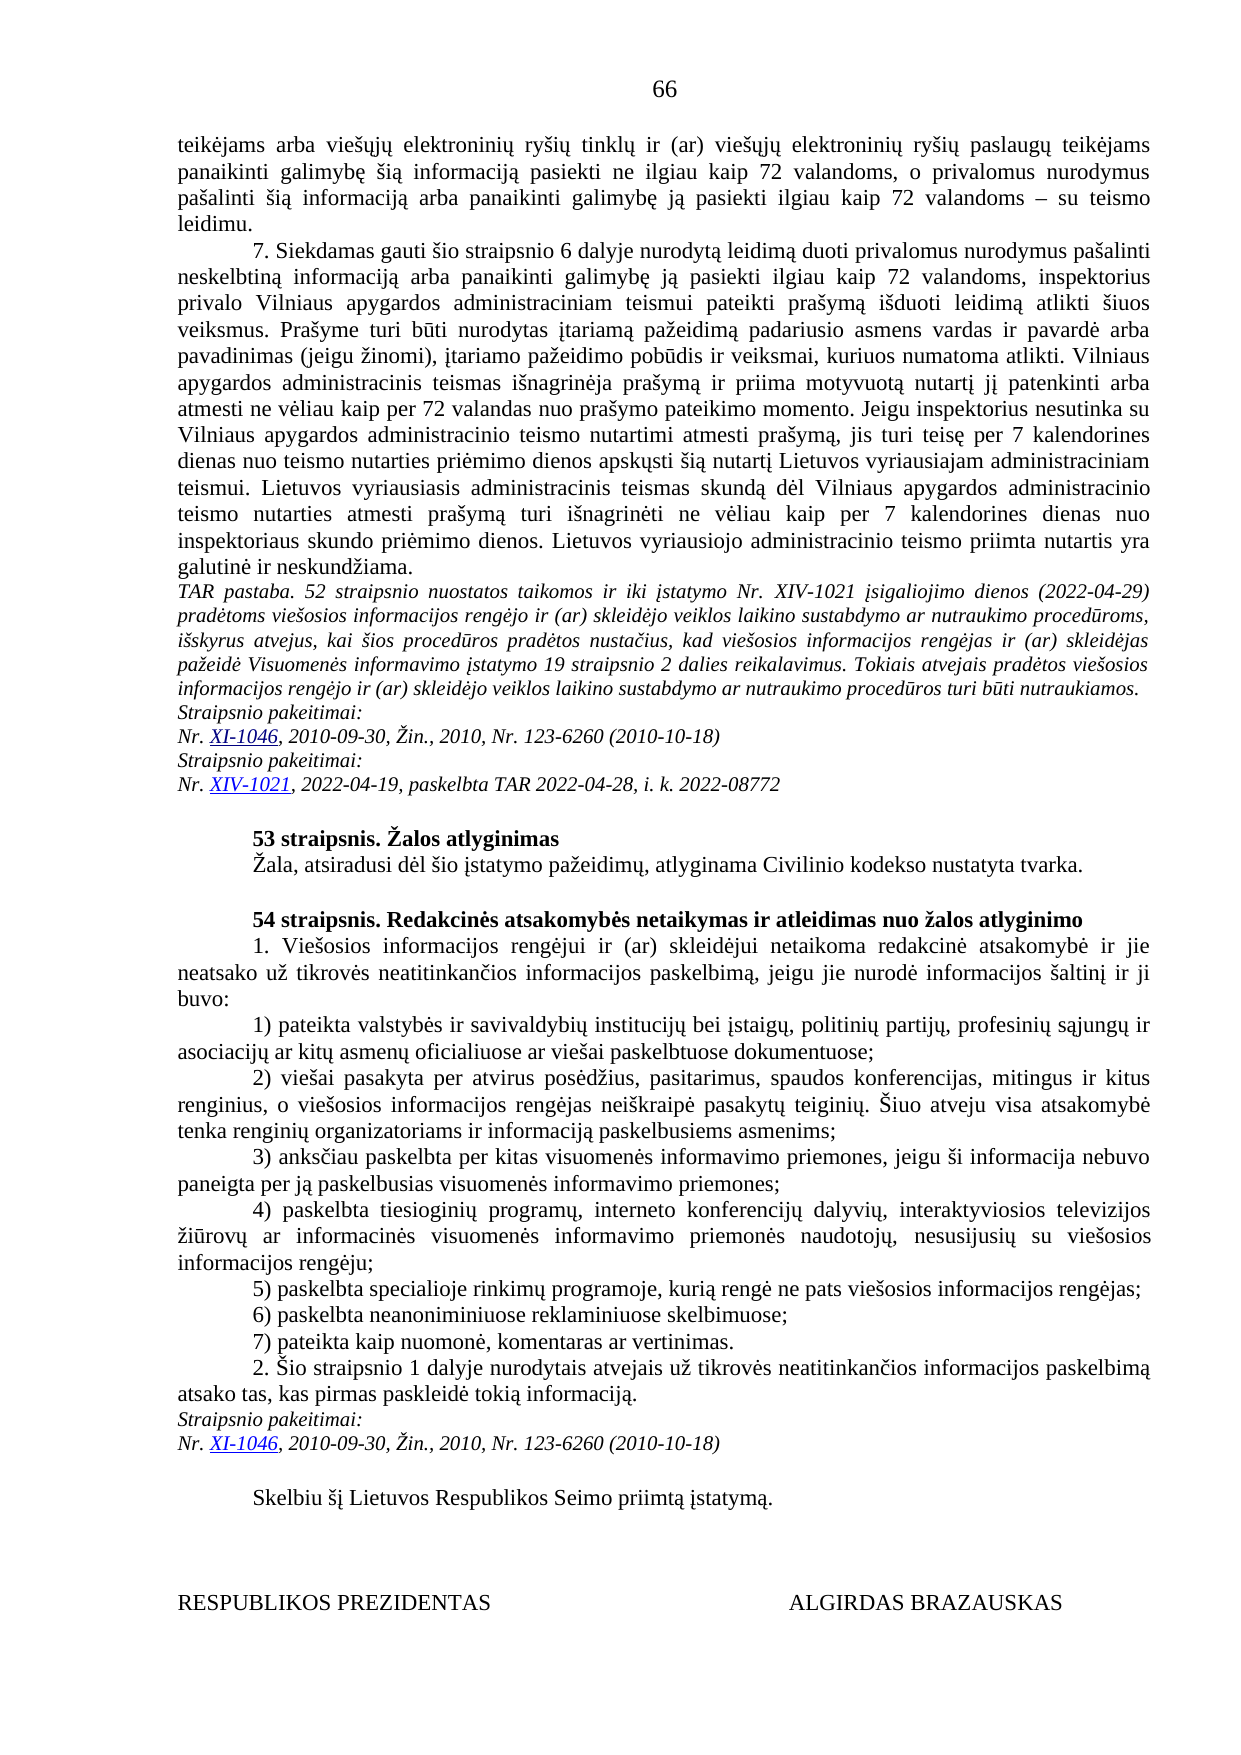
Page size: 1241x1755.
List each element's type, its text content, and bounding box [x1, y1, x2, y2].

text 2. Šio straipsnio 1 dalyje nurodytais atvejais už tikrovės neatitinkančios informacijos paskelbimą atsako tas, kas pirmas paskleidė tokią informaciją. [177, 1354, 1152, 1407]
text Nr. XIV-1021, 2022-04-19, paskelbta TAR 2022-04-28, i. k. 2022-08772 [177, 772, 1152, 796]
text 1) pateikta valstybės ir savivaldybių institucijų bei įstaigų, politinių partijų, profesinių sąjungų ir asociacijų ar kitų asmenų oficialiuose ar viešai paskelbtuose dokumentuose; [177, 1012, 1152, 1064]
text 3) anksčiau paskelbta per kitas visuomenės informavimo priemones, jeigu ši informacija nebuvo paneigta per ją paskelbusias visuomenės informavimo priemones; [177, 1143, 1152, 1196]
text RESPUBLIKOS PREZIDENTAS ALGIRDAS BRAZAUSKAS [177, 1589, 1152, 1616]
text teikėjams arba viešųjų elektroninių ryšių tinklų ir (ar) viešųjų elektroninių ryšių paslaugų teikėjams panaikinti galimybę šią informaciją pasiekti ne ilgiau kaip 72 valandoms, o privalomus nurodymus pašalinti šią informaciją arba panaikinti galimybę ją pasiekti ilgiau kaip 72 valandoms – su teismo leidimu. [177, 131, 1152, 237]
text 1. Viešosios informacijos rengėjui ir (ar) skleidėjui netaikoma redakcinė atsakomybė ir jie neatsako už tikrovės neatitinkančios informacijos paskelbimą, jeigu jie nurodė informacijos šaltinį ir ji buvo: [177, 932, 1152, 1012]
text 53 straipsnis. Žalos atlyginimas [177, 825, 1152, 851]
text 5) paskelbta specialioje rinkimų programoje, kurią rengė ne pats viešosios informacijos rengėjas; [177, 1275, 1152, 1301]
text 4) paskelbta tiesioginių programų, interneto konferencijų dalyvių, interaktyviosios televizijos žiūrovų ar informacinės visuomenės informavimo priemonės naudotojų, nesusijusių su viešosios informacijos rengėju; [177, 1196, 1152, 1275]
text Skelbiu šį Lietuvos Respublikos Seimo priimtą įstatymą. [177, 1484, 1152, 1510]
text Nr. XI-1046, 2010-09-30, Žin., 2010, Nr. 123-6260 (2010-10-18) [177, 1431, 1152, 1455]
text TAR pastaba. 52 straipsnio nuostatos taikomos ir iki įstatymo Nr. XIV-1021 įsigaliojimo dienos (2022-04-29) pradėtoms viešosios informacijos rengėjo ir (ar) skleidėjo veiklos laikino sustabdymo ar nutraukimo procedūroms, išskyrus atvejus, kai šios procedūros pradėtos nustačius, kad viešosios informacijos rengėjas ir (ar) skleidėjas pažeidė Visuomenės informavimo įstatymo 19 straipsnio 2 dalies reikalavimus. Tokiais atvejais pradėtos viešosios informacijos rengėjo ir (ar) skleidėjo veiklos laikino sustabdymo ar nutraukimo procedūros turi būti nutraukiamos. [177, 579, 1152, 700]
text Žala, atsiradusi dėl šio įstatymo pažeidimų, atlyginama Civilinio kodekso nustatyta tvarka. [177, 851, 1152, 877]
text 6) paskelbta neanoniminiuose reklaminiuose skelbimuose; [177, 1301, 1152, 1328]
text 2) viešai pasakyta per atvirus posėdžius, pasitarimus, spaudos konferencijas, mitingus ir kitus renginius, o viešosios informacijos rengėjas neiškraipė pasakytų teiginių. Šiuo atveju visa atsakomybė tenka renginių organizatoriams ir informaciją paskelbusiems asmenims; [177, 1064, 1152, 1143]
text 7. Siekdamas gauti šio straipsnio 6 dalyje nurodytą leidimą duoti privalomus nurodymus pašalinti neskelbtiną informaciją arba panaikinti galimybę ją pasiekti ilgiau kaip 72 valandoms, inspektorius privalo Vilniaus apygardos administraciniam teismui pateikti prašymą išduoti leidimą atlikti šiuos veiksmus. Prašyme turi būti nurodytas įtariamą pažeidimą padariusio asmens vardas ir pavardė arba pavadinimas (jeigu žinomi), įtariamo pažeidimo pobūdis ir veiksmai, kuriuos numatoma atlikti. Vilniaus apygardos administracinis teismas išnagrinėja prašymą ir priima motyvuotą nutartį jį patenkinti arba atmesti ne vėliau kaip per 72 valandas nuo prašymo pateikimo momento. Jeigu inspektorius nesutinka su Vilniaus apygardos administracinio teismo nutartimi atmesti prašymą, jis turi teisę per 7 kalendorines dienas nuo teismo nutarties priėmimo dienos apskųsti šią nutartį Lietuvos vyriausiajam administraciniam teismui. Lietuvos vyriausiasis administracinis teismas skundą dėl Vilniaus apygardos administracinio teismo nutarties atmesti prašymą turi išnagrinėti ne vėliau kaip per 7 kalendorines dienas nuo inspektoriaus skundo priėmimo dienos. Lietuvos vyriausiojo administracinio teismo priimta nutartis yra galutinė ir neskundžiama. [177, 237, 1152, 579]
text Straipsnio pakeitimai: [177, 748, 1152, 772]
text 54 straipsnis. Redakcinės atsakomybės netaikymas ir atleidimas nuo žalos atlyginimo [252, 906, 1152, 932]
text Straipsnio pakeitimai: [177, 700, 1152, 724]
text 7) pateikta kaip nuomonė, komentaras ar vertinimas. [177, 1328, 1152, 1354]
text Straipsnio pakeitimai: [177, 1407, 1152, 1431]
text Nr. XI-1046, 2010-09-30, Žin., 2010, Nr. 123-6260 (2010-10-18) [177, 724, 1152, 748]
